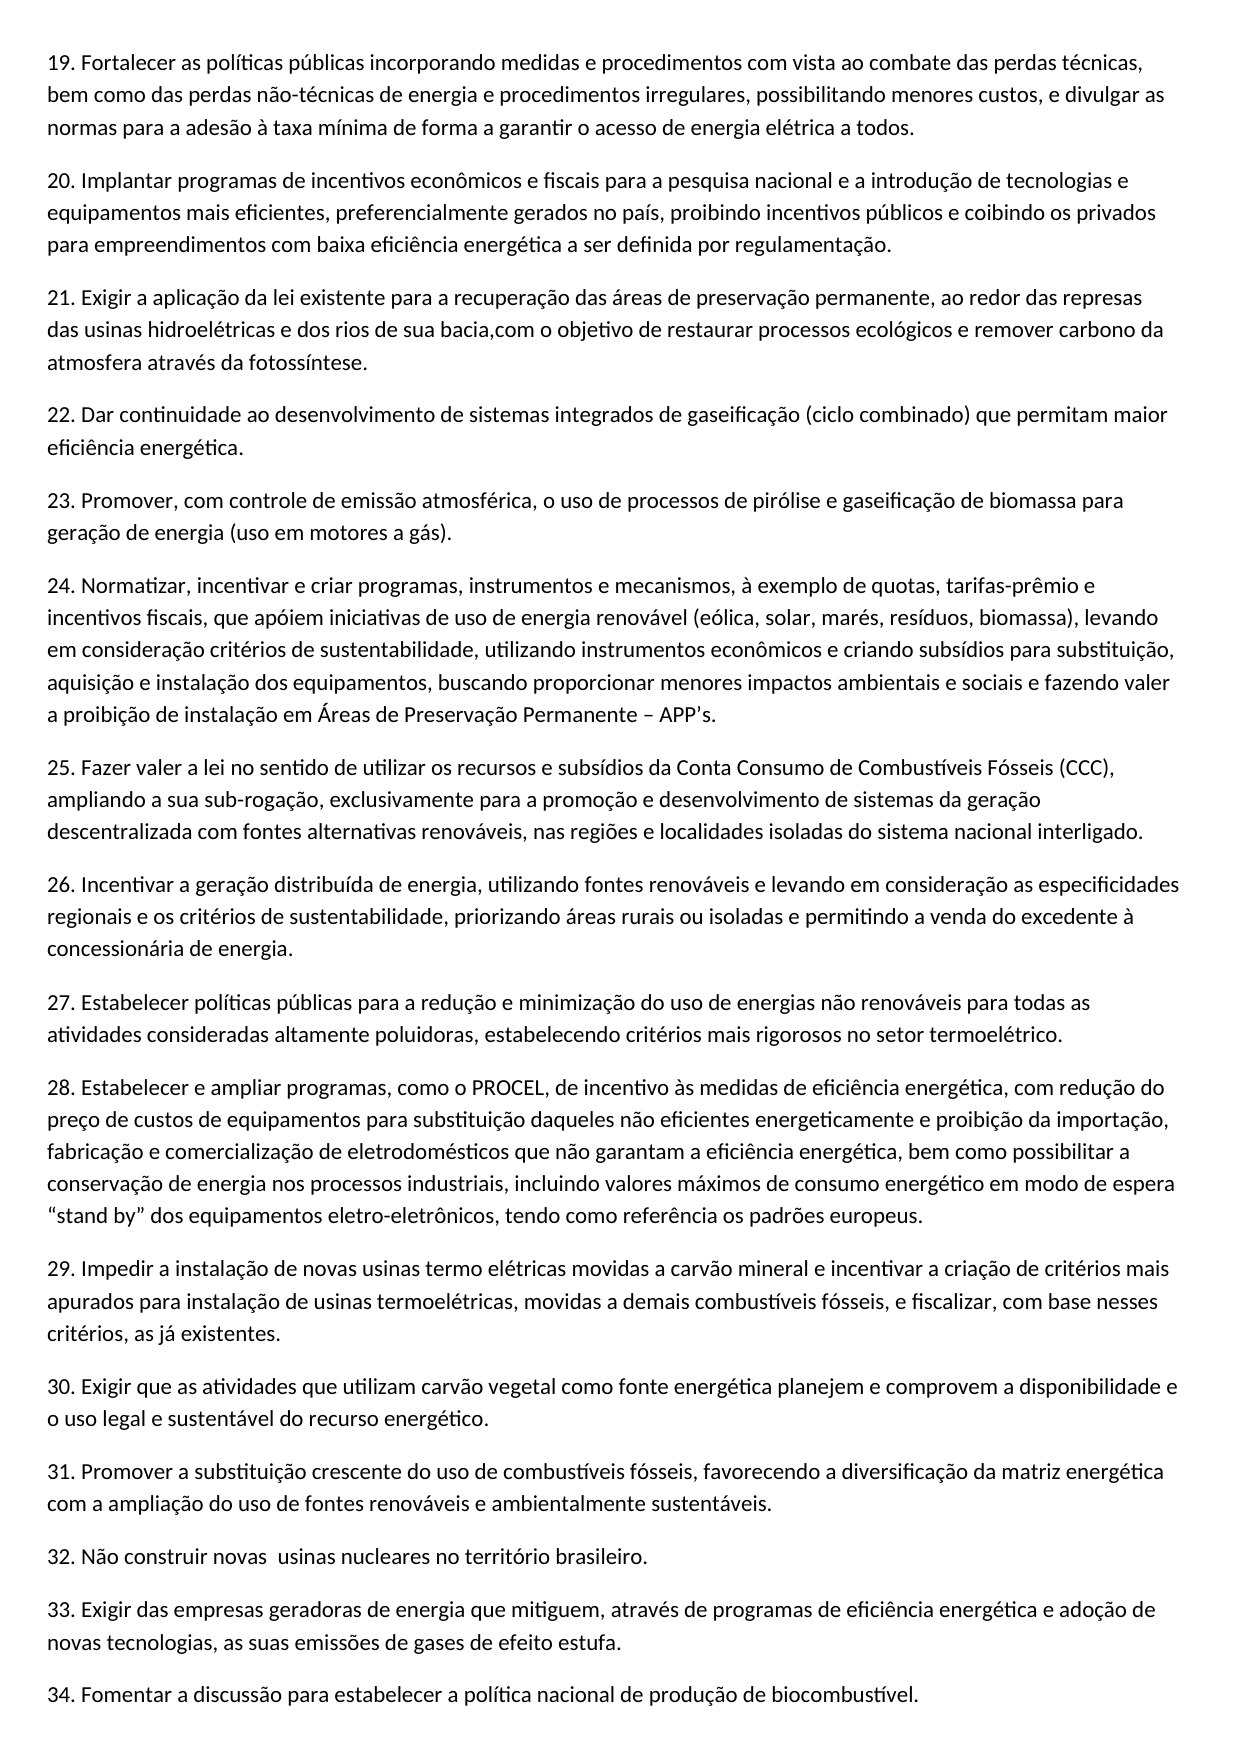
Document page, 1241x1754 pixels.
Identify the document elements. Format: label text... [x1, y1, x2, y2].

text 23. Promover, com controle de emissão atmosférica, o uso de processos de pirólise e gaseificação de biomassa para geração de energia (uso em motores a gás). [47, 486, 1181, 546]
text 34. Fomentar a discussão para estabelecer a política nacional de produção de biocombustível. [47, 1681, 1181, 1709]
text 21. Exigir a aplicação da lei existente para a recuperação das áreas de preservação permanente, ao redor das represas das usinas hidroelétricas e dos rios de sua bacia,com o objetivo de restaurar processos ecológicos e remover carbono da atmosfera através da fotossíntese. [47, 283, 1181, 376]
text 26. Incentivar a geração distribuída de energia, utilizando fontes renováveis e levando em consideração as especificidades regionais e os critérios de sustentabilidade, priorizando áreas rurais ou isoladas e permitindo a venda do excedente à concessionária de energia. [47, 870, 1181, 963]
text 30. Exigir que as atividades que utilizam carvão vegetal como fonte energética planejem e comprovem a disponibilidade e o uso legal e sustentável do recurso energético. [47, 1372, 1181, 1432]
text 27. Estabelecer políticas públicas para a redução e minimização do uso de energias não renováveis para todas as atividades consideradas altamente poluidoras, estabelecendo critérios mais rigorosos no setor termoelétrico. [47, 988, 1181, 1048]
text 28. Estabelecer e ampliar programas, como o PROCEL, de incentivo às medidas de eficiência energética, com redução do preço de custos de equipamentos para substituição daqueles não eficientes energeticamente e proibição da importação, fabricação e comercialização de eletrodomésticos que não garantam a eficiência energética, bem como possibilitar a conservação de energia nos processos industriais, incluindo valores máximos de consumo energético em modo de espera “stand by” dos equipamentos eletro-eletrônicos, tendo como referência os padrões europeus. [47, 1073, 1181, 1229]
text 24. Normatizar, incentivar e criar programas, instrumentos e mecanismos, à exemplo de quotas, tarifas-prêmio e incentivos fiscais, que apóiem iniciativas de uso de energia renovável (eólica, solar, marés, resíduos, biomassa), levando em consideração critérios de sustentabilidade, utilizando instrumentos econômicos e criando subsídios para substituição, aquisição e instalação dos equipamentos, buscando proporcionar menores impactos ambientais e sociais e fazendo valer a proibição de instalação em Áreas de Preservação Permanente – APP’s. [47, 571, 1181, 728]
text 33. Exigir das empresas geradoras de energia que mitiguem, através de programas de eficiência energética e adoção de novas tecnologias, as suas emissões de gases de efeito estufa. [47, 1595, 1181, 1656]
text 20. Implantar programas de incentivos econômicos e fiscais para a pesquisa nacional e a introdução de tecnologias e equipamentos mais eficientes, preferencialmente gerados no país, proibindo incentivos públicos e coibindo os privados para empreendimentos com baixa eficiência energética a ser definida por regulamentação. [47, 166, 1181, 258]
text 31. Promover a substituição crescente do uso de combustíveis fósseis, favorecendo a diversificação da matriz energética com a ampliação do uso de fontes renováveis e ambientalmente sustentáveis. [47, 1457, 1181, 1517]
text 22. Dar continuidade ao desenvolvimento de sistemas integrados de gaseificação (ciclo combinado) que permitam maior eficiência energética. [47, 401, 1181, 461]
text 19. Fortalecer as políticas públicas incorporando medidas e procedimentos com vista ao combate das perdas técnicas, bem como das perdas não-técnicas de energia e procedimentos irregulares, possibilitando menores custos, e divulgar as normas para a adesão à taxa mínima de forma a garantir o acesso de energia elétrica a todos. [47, 48, 1181, 141]
text 32. Não construir novas usinas nucleares no território brasileiro. [47, 1542, 1181, 1570]
text 25. Fazer valer a lei no sentido de utilizar os recursos e subsídios da Conta Consumo de Combustíveis Fósseis (CCC), ampliando a sua sub-rogação, exclusivamente para a promoção e desenvolvimento de sistemas da geração descentralizada com fontes alternativas renováveis, nas regiões e localidades isoladas do sistema nacional interligado. [47, 753, 1181, 845]
text 29. Impedir a instalação de novas usinas termo elétricas movidas a carvão mineral e incentivar a criação de critérios mais apurados para instalação de usinas termoelétricas, movidas a demais combustíveis fósseis, e fiscalizar, com base nesses critérios, as já existentes. [47, 1254, 1181, 1347]
